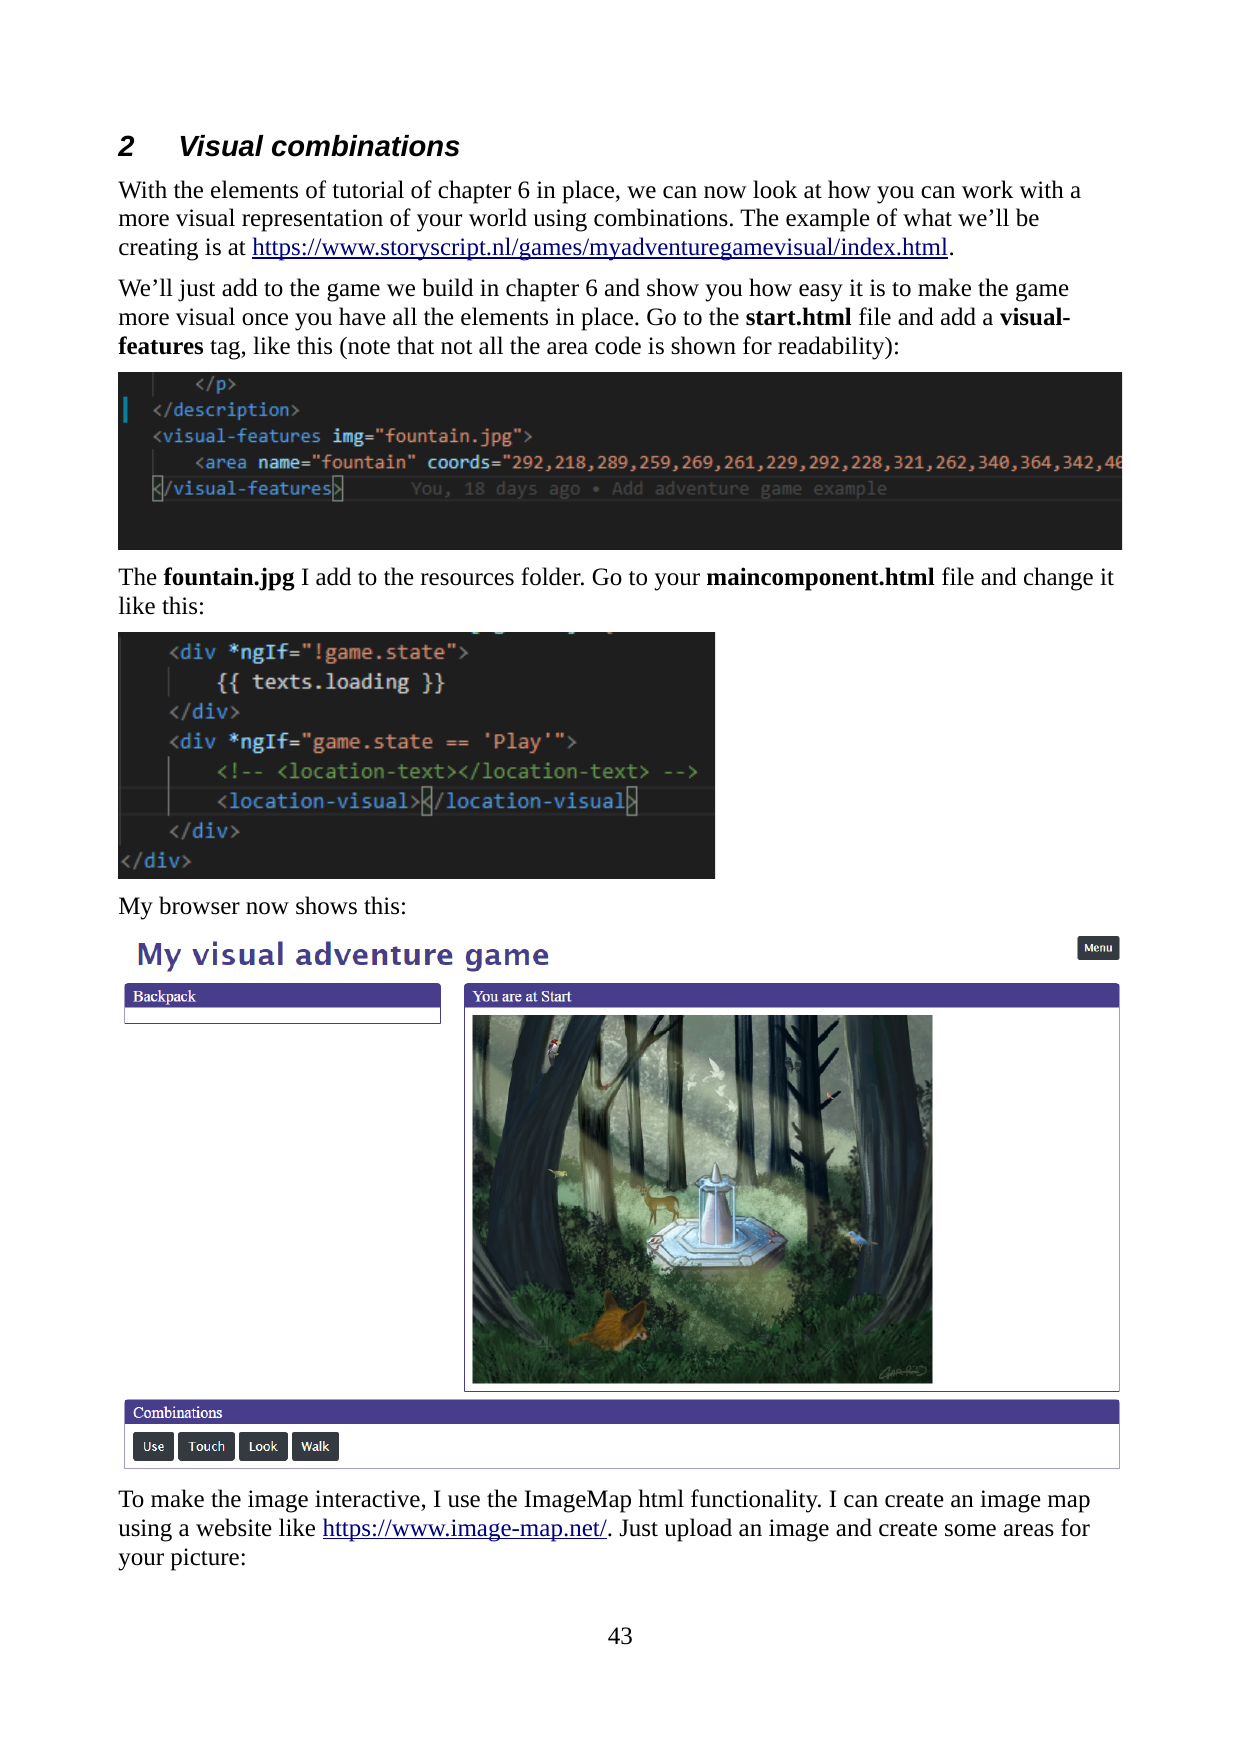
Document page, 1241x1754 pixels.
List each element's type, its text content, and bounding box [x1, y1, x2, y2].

text The fountain.jpg I add to the resources folder. Go to your maincomponent.html file and change it like this: [118, 562, 1122, 619]
text My browser now shows this: [118, 891, 1122, 920]
subtitle Visual combinations [118, 129, 1122, 162]
text To make the image interactive, I use the ImageMap html functionality. I can create an image map using a website like https://www.image-map.net/. Just upload an image and create some areas for your picture: [118, 1484, 1122, 1571]
text With the elements of tutorial of chapter 6 in place, we can now look at how you can work with a more visual representation of your world using combinations. The example of what we’ll be creating is at https://www.storyscript.nl/games/myadventuregamevisual/index.html. [118, 175, 1122, 261]
text We’ll just add to the game we build in chapter 6 and show you how easy it is to make the game more visual once you have all the elements in place. Go to the start.html file and add a visual-features tag, like this (note that not all the area code is shown for readability): [118, 273, 1122, 360]
